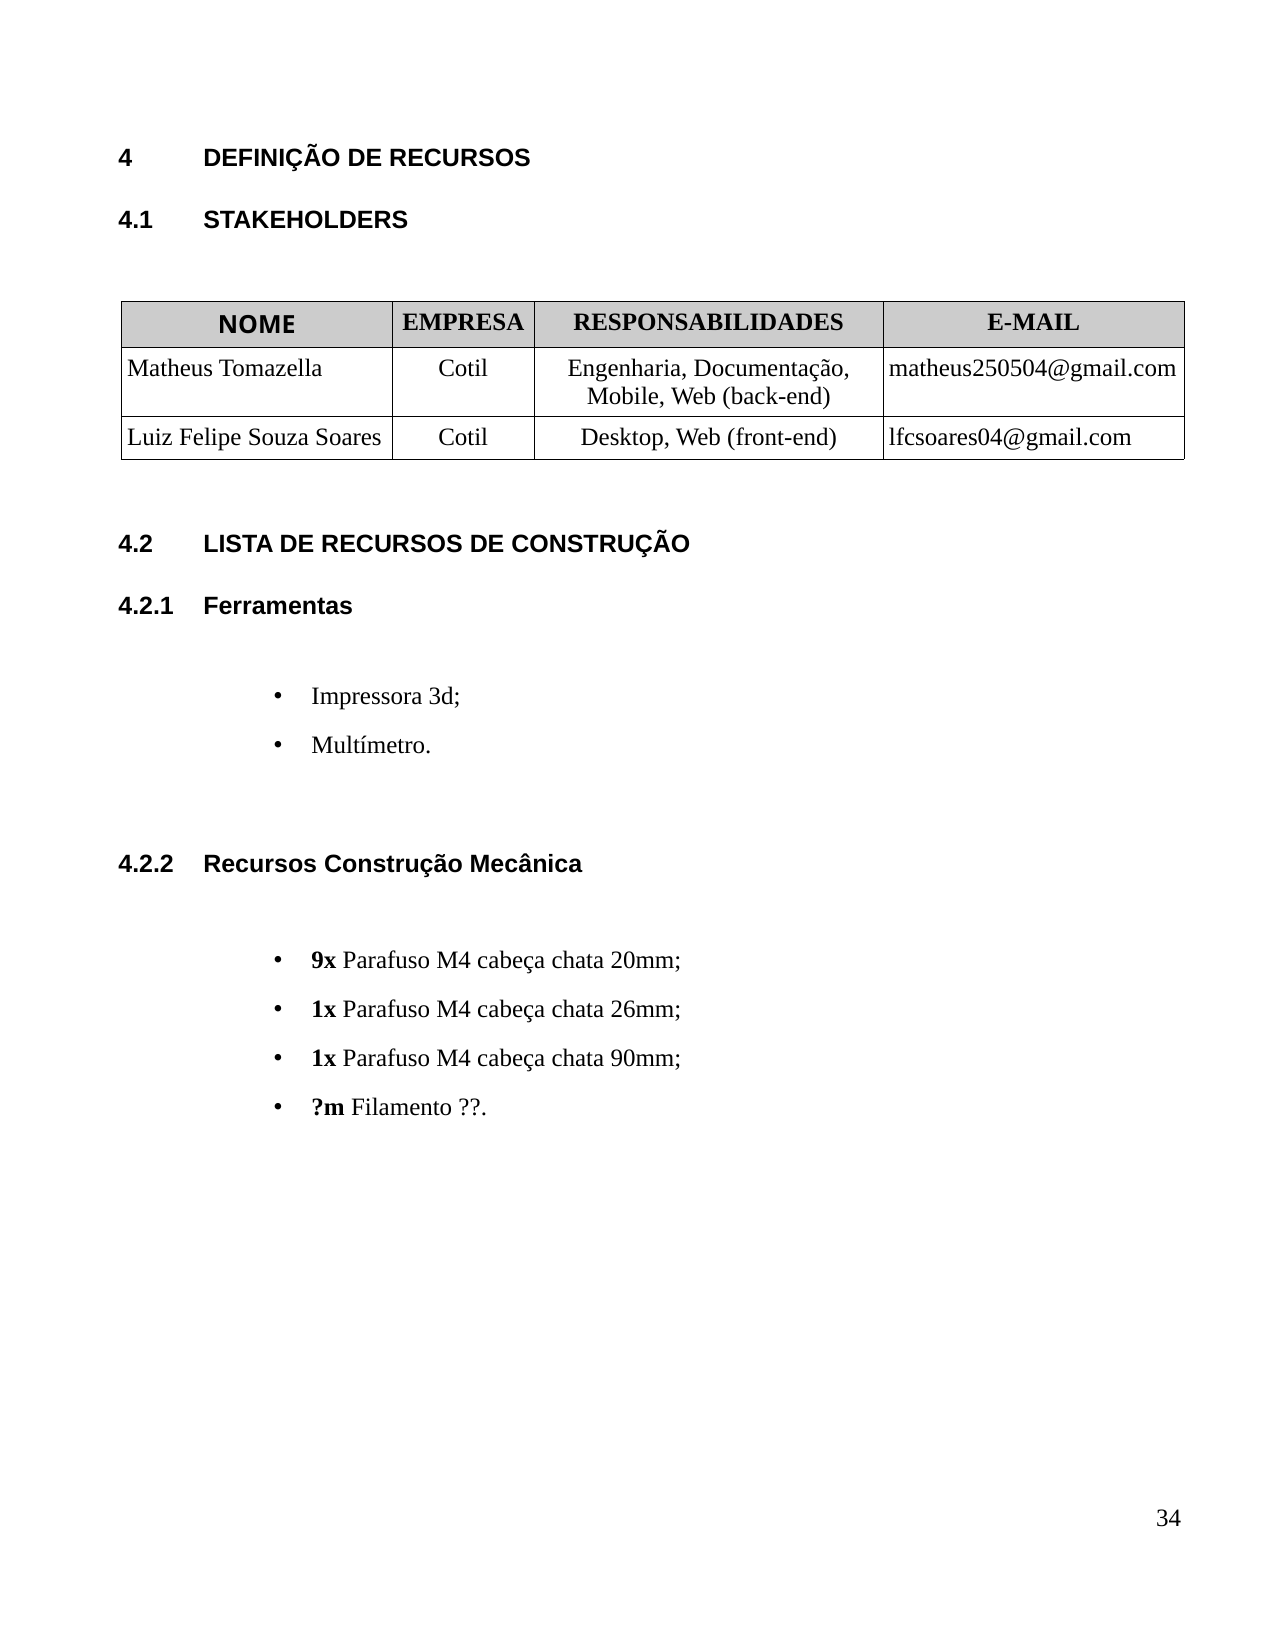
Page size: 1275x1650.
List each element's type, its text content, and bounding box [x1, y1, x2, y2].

list Multímetro. [274, 730, 1181, 759]
table_header RESPONSABILIDADES [535, 302, 883, 347]
table_cell matheus250504@gmail.com [884, 348, 1184, 416]
table_cell lfcsoares04@gmail.com [884, 417, 1184, 459]
subtitle 4.2 LISTA DE RECURSOS DE CONSTRUÇÃO [118, 529, 1181, 558]
list 9x Parafuso M4 cabeça chata 20mm; [274, 945, 1181, 974]
table_cell Cotil [393, 417, 534, 459]
table_header EMPRESA [393, 302, 534, 347]
subtitle 4.2.1 Ferramentas [118, 591, 1181, 619]
list 1x Parafuso M4 cabeça chata 26mm; [274, 994, 1181, 1023]
table_cell Engenharia, Documentação, Mobile, Web (back-end) [535, 348, 883, 416]
table_cell Matheus Tomazella [122, 348, 392, 416]
table_header NOME [122, 302, 392, 347]
table_cell Desktop, Web (front-end) [535, 417, 883, 459]
subtitle 4 DEFINIÇÃO DE RECURSOS [118, 143, 1181, 172]
table_cell Luiz Felipe Souza Soares [122, 417, 392, 459]
table_header E-MAIL [884, 302, 1184, 347]
subtitle 4.2.2 Recursos Construção Mecânica [118, 849, 1181, 878]
table_cell Cotil [393, 348, 534, 416]
list Impressora 3d; [274, 681, 1181, 710]
list 1x Parafuso M4 cabeça chata 90mm; [274, 1043, 1181, 1072]
list ?m Filamento ??. [274, 1092, 1181, 1121]
subtitle 4.1 STAKEHOLDERS [118, 205, 1181, 234]
